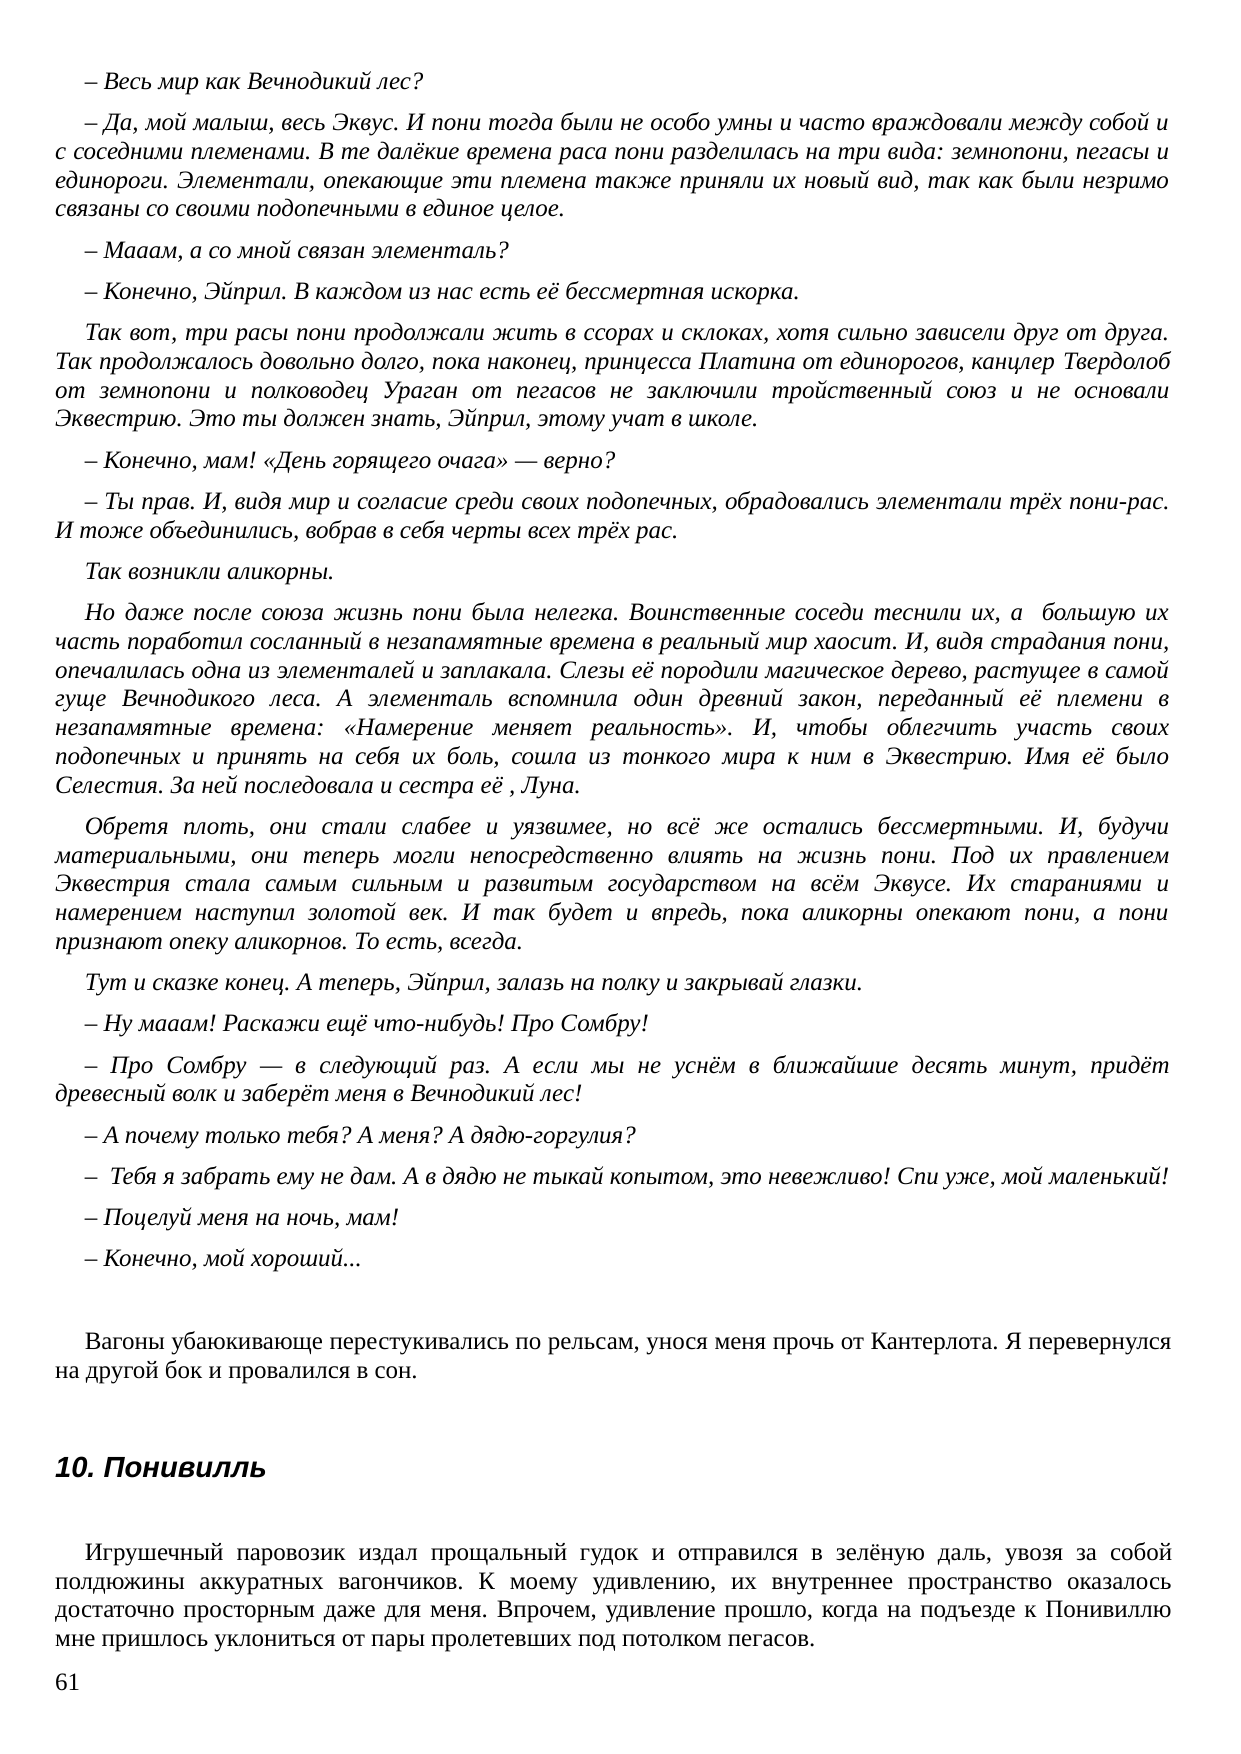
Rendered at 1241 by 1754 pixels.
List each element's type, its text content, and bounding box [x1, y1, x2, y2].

text – Конечно, Эйприл. В каждом из нас есть её бессмертная искорка. [55, 276, 1173, 305]
text – Ты прав. И, видя мир и согласие среди своих подопечных, обрадовались элементали трёх пони-рас. И тоже объединились, вобрав в себя черты всех трёх рас. [55, 486, 1173, 543]
text Тут и сказке конец. А теперь, Эйприл, залазь на полку и закрывай глазки. [55, 967, 1173, 996]
text Обретя плоть, они стали слабее и уязвимее, но всё же остались бессмертными. И, будучи материальными, они теперь могли непосредственно влиять на жизнь пони. Под их правлением Эквестрия стала самым сильным и развитым государством на всём Эквусе. Их стараниями и намерением наступил золотой век. И так будет и впредь, пока аликорны опекают пони, а пони признают опеку аликорнов. То есть, всегда. [55, 811, 1173, 955]
text – Конечно, мой хороший... [55, 1243, 1173, 1272]
text Так вот, три расы пони продолжали жить в ссорах и склоках, хотя сильно зависели друг от друга. Так продолжалось довольно долго, пока наконец, принцесса Платина от единорогов, канцлер Твердолоб от земнопони и полководец Ураган от пегасов не заключили тройственный союз и не основали Эквестрию. Это ты должен знать, Эйприл, этому учат в школе. [55, 317, 1173, 432]
text – Поцелуй меня на ночь, мам! [55, 1202, 1173, 1231]
text Вагоны убаюкивающе перестукивались по рельсам, унося меня прочь от Кантерлота. Я перевернулся на другой бок и провалился в сон. [55, 1326, 1173, 1383]
text – Ну мааам! Раскажи ещё что-нибудь! Про Сомбру! [55, 1008, 1173, 1037]
text Так возникли аликорны. [55, 556, 1173, 585]
text – Мааам, а со мной связан элементаль? [55, 235, 1173, 263]
text – А почему только тебя? А меня? А дядю-горгулия? [55, 1120, 1173, 1148]
text – Конечно, мам! «День горящего очага» — верно? [55, 445, 1173, 473]
text – Весь мир как Вечнодикий лес? [55, 66, 1173, 95]
text Игрушечный паровозик издал прощальный гудок и отправился в зелёную даль, увозя за собой полдюжины аккуратных вагончиков. К моему удивлению, их внутреннее пространство оказалось достаточно просторным даже для меня. Впрочем, удивление прошло, когда на подъезде к Понивиллю мне пришлось уклониться от пары пролетевших под потолком пегасов. [55, 1537, 1173, 1652]
subtitle 10. Понивилль [55, 1450, 1173, 1483]
text – Про Сомбру — в следующий раз. А если мы не уснём в ближайшие десять минут, придёт древесный волк и заберёт меня в Вечнодикий лес! [55, 1050, 1173, 1107]
text Но даже после союза жизнь пони была нелегка. Воинственные соседи теснили их, а большую их часть поработил сосланный в незапамятные времена в реальный мир хаосит. И, видя страдания пони, опечалилась одна из элементалей и заплакала. Слезы её породили магическое дерево, растущее в самой гуще Вечнодикого леса. А элементаль вспомнила один древний закон, переданный её племени в незапамятные времена: «Намерение меняет реальность». И, чтобы облегчить участь своих подопечных и принять на себя их боль, сошла из тонкого мира к ним в Эквестрию. Имя её было Селестия. За ней последовала и сестра её , Луна. [55, 597, 1173, 798]
text – Да, мой малыш, весь Эквус. И пони тогда были не особо умны и часто враждовали между собой и с соседними племенами. В те далёкие времена раса пони разделилась на три вида: земнопони, пегасы и единороги. Элементали, опекающие эти племена также приняли их новый вид, так как были незримо связаны со своими подопечными в единое целое. [55, 107, 1173, 222]
text – Тебя я забрать ему не дам. А в дядю не тыкай копытом, это невежливо! Спи уже, мой маленький! [55, 1161, 1173, 1190]
